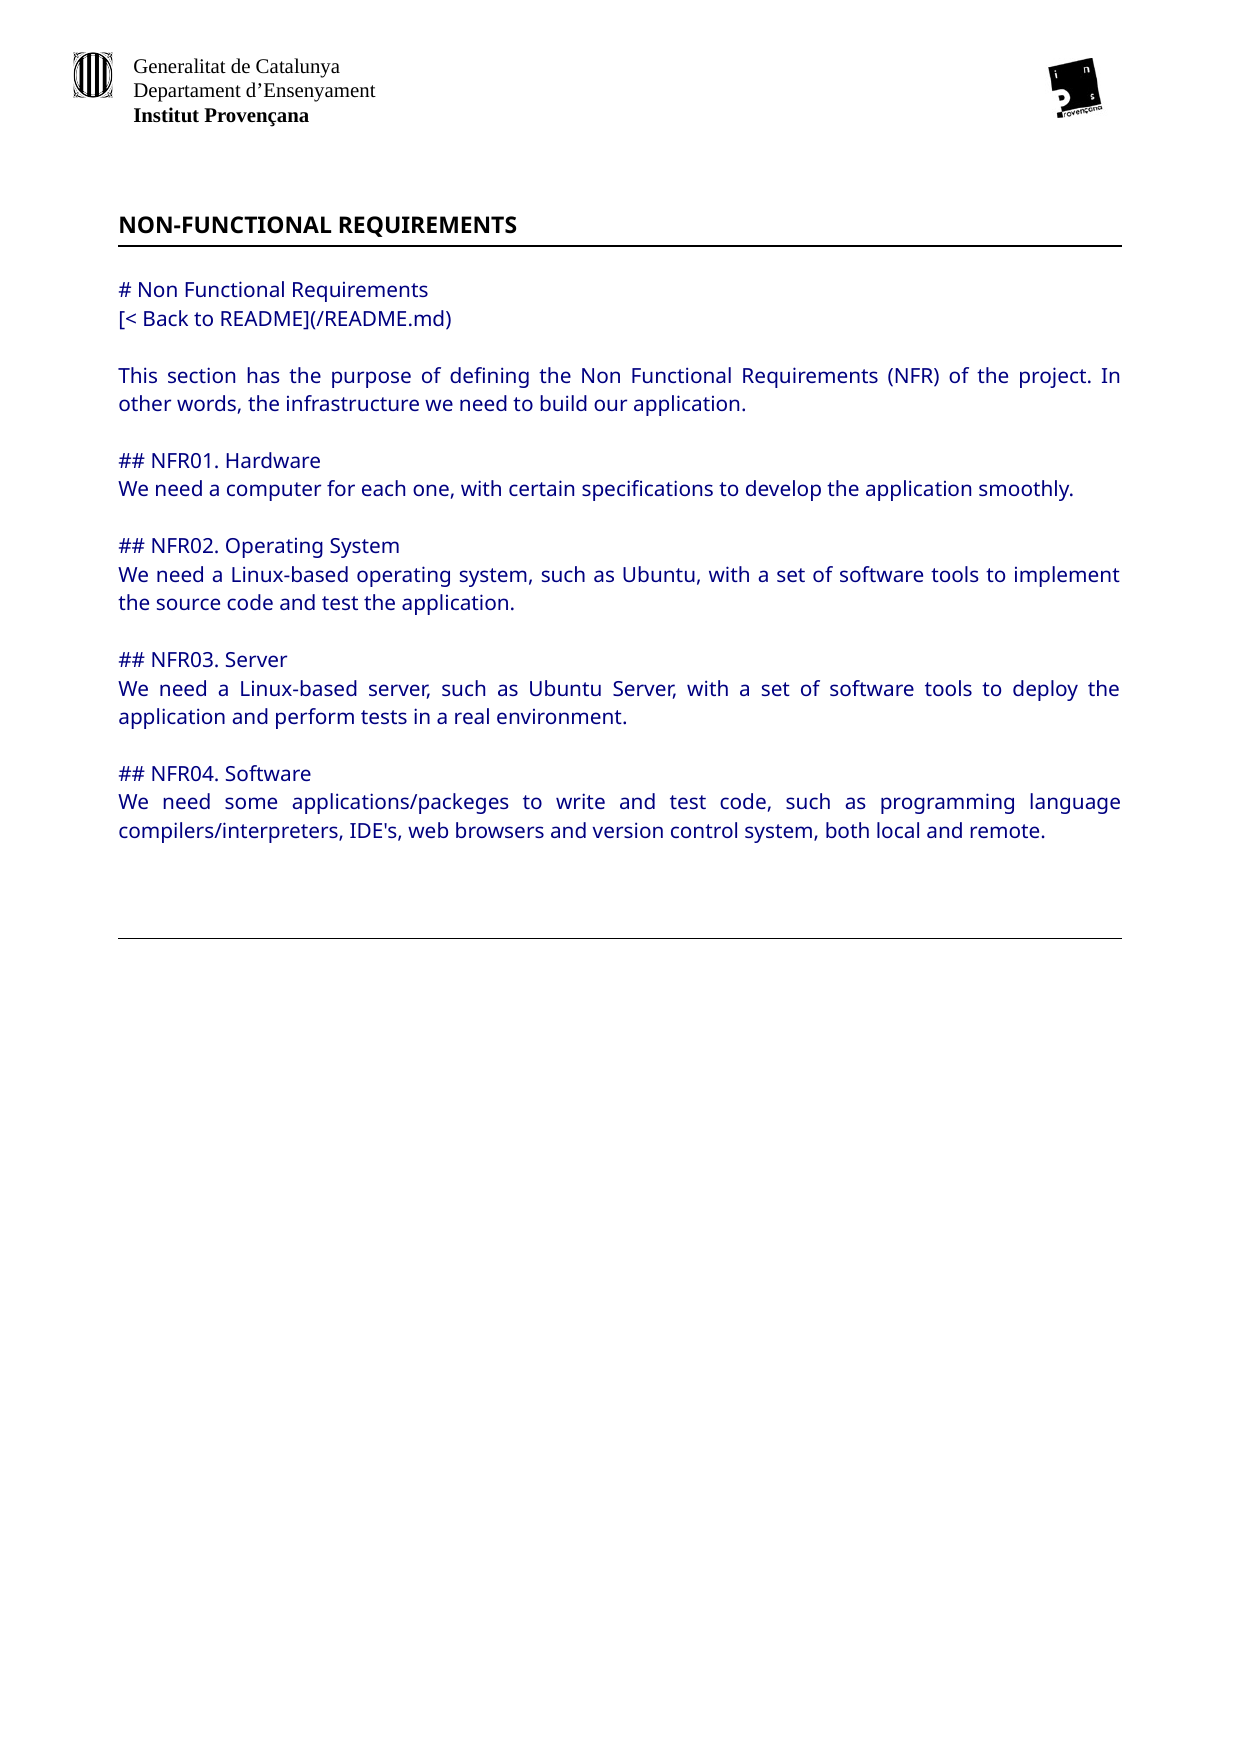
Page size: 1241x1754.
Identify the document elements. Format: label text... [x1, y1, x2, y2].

text NON-FUNCTIONAL REQUIREMENTS [118, 209, 1122, 245]
text We need a computer for each one, with certain specifications to develop the application smoothly. [118, 474, 1122, 503]
text We need a Linux-based operating system, such as Ubuntu, with a set of software tools to implement the source code and test the application. [118, 560, 1122, 617]
text # Non Functional Requirements [118, 276, 1122, 304]
text ## NFR01. Hardware [118, 446, 1122, 474]
text ## NFR03. Server [118, 645, 1122, 674]
picture [73, 52, 113, 98]
text We need a Linux-based server, such as Ubuntu Server, with a set of software tools to deploy the application and perform tests in a real environment. [118, 674, 1122, 731]
text We need some applications/packeges to write and test code, such as programming language compilers/interpreters, IDE's, web browsers and version control system, both local and remote. [118, 787, 1122, 844]
picture [1031, 58, 1118, 118]
text ## NFR02. Operating System [118, 531, 1122, 560]
text [< Back to README](/README.md) [118, 304, 1122, 332]
text This section has the purpose of defining the Non Functional Requirements (NFR) of the project. In other words, the infrastructure we need to build our application. [118, 361, 1122, 418]
text ## NFR04. Software [118, 759, 1122, 787]
